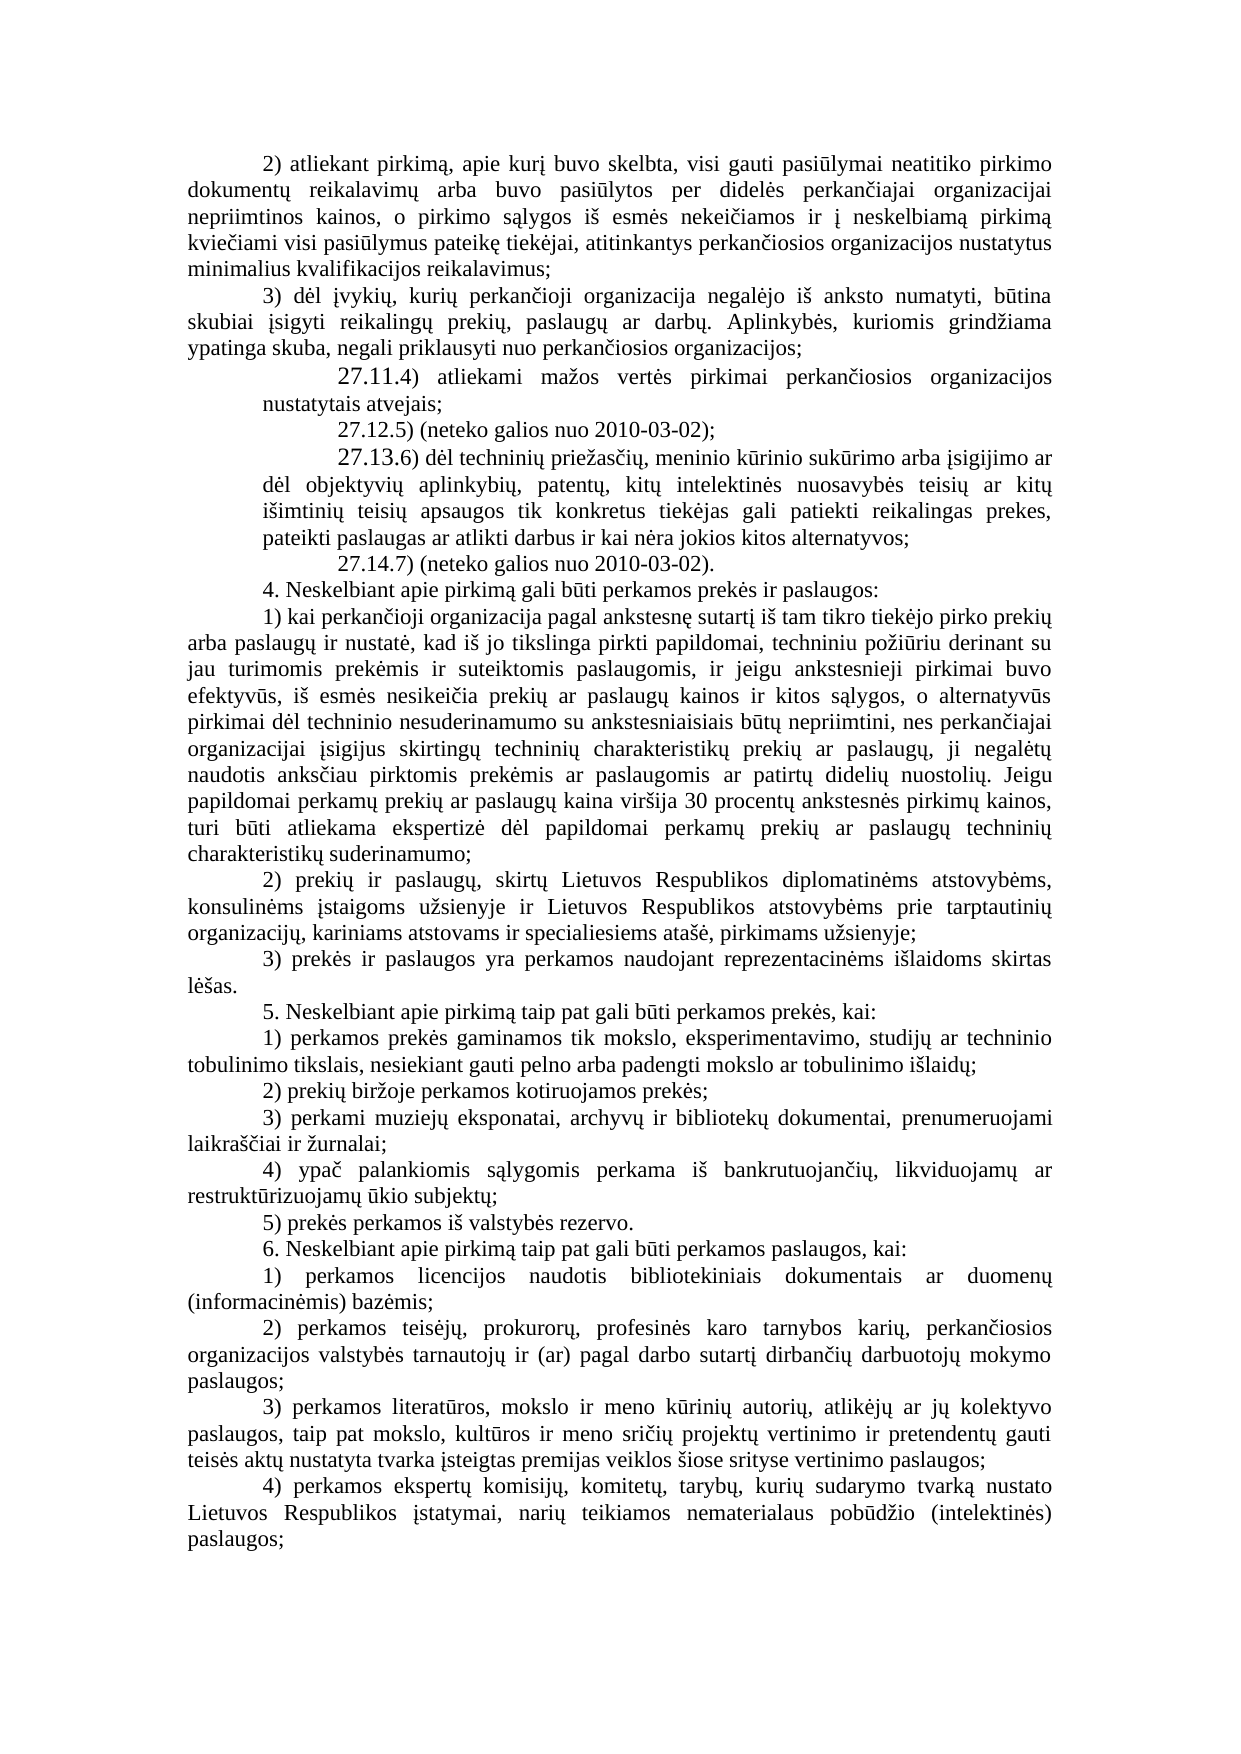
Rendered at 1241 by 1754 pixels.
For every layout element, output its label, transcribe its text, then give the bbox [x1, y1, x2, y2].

text 3) perkami muziejų eksponatai, archyvų ir bibliotekų dokumentai, prenumeruojami laikraščiai ir žurnalai; [187, 1103, 1053, 1156]
text 4. Neskelbiant apie pirkimą gali būti perkamos prekės ir paslaugos: [187, 576, 1053, 603]
text 1) perkamos prekės gaminamos tik mokslo, eksperimentavimo, studijų ar techninio tobulinimo tikslais, nesiekiant gauti pelno arba padengti mokslo ar tobulinimo išlaidų; [187, 1024, 1053, 1077]
text 4) perkamos ekspertų komisijų, komitetų, tarybų, kurių sudarymo tvarką nustato Lietuvos Respublikos įstatymai, narių teikiamos nematerialaus pobūdžio (intelektinės) paslaugos; [187, 1472, 1053, 1552]
subtitle 6) dėl techninių priežasčių, meninio kūrinio sukūrimo arba įsigijimo ar dėl objektyvių aplinkybių, patentų, kitų intelektinės nuosavybės teisių ar kitų išimtinių teisių apsaugos tik konkretus tiekėjas gali patiekti reikalingas prekes, pateikti paslaugas ar atlikti darbus ir kai nėra jokios kitos alternatyvos; [187, 442, 1053, 550]
text 5. Neskelbiant apie pirkimą taip pat gali būti perkamos prekės, kai: [187, 998, 1053, 1024]
text 6. Neskelbiant apie pirkimą taip pat gali būti perkamos paslaugos, kai: [187, 1235, 1053, 1262]
text 2) perkamos teisėjų, prokurorų, profesinės karo tarnybos karių, perkančiosios organizacijos valstybės tarnautojų ir (ar) pagal darbo sutartį dirbančių darbuotojų mokymo paslaugos; [187, 1314, 1053, 1393]
subtitle 5) (neteko galios nuo 2010-03-02); [187, 416, 1053, 442]
text 2) prekių ir paslaugų, skirtų Lietuvos Respublikos diplomatinėms atstovybėms, konsulinėms įstaigoms užsienyje ir Lietuvos Respublikos atstovybėms prie tarptautinių organizacijų, kariniams atstovams ir specialiesiems atašė, pirkimams užsienyje; [187, 866, 1053, 945]
text 4) ypač palankiomis sąlygomis perkama iš bankrutuojančių, likviduojamų ar restruktūrizuojamų ūkio subjektų; [187, 1156, 1053, 1209]
text 3) prekės ir paslaugos yra perkamos naudojant reprezentacinėms išlaidoms skirtas lėšas. [187, 945, 1053, 998]
text 1) perkamos licencijos naudotis bibliotekiniais dokumentais ar duomenų (informacinėmis) bazėmis; [187, 1262, 1053, 1314]
text 5) prekės perkamos iš valstybės rezervo. [187, 1209, 1053, 1235]
text 3) perkamos literatūros, mokslo ir meno kūrinių autorių, atlikėjų ar jų kolektyvo paslaugos, taip pat mokslo, kultūros ir meno sričių projektų vertinimo ir pretendentų gauti teisės aktų nustatyta tvarka įsteigtas premijas veiklos šiose srityse vertinimo paslaugos; [187, 1393, 1053, 1472]
text 3) dėl įvykių, kurių perkančioji organizacija negalėjo iš anksto numatyti, būtina skubiai įsigyti reikalingų prekių, paslaugų ar darbų. Aplinkybės, kuriomis grindžiama ypatinga skuba, negali priklausyti nuo perkančiosios organizacijos; [187, 282, 1053, 361]
text 2) prekių biržoje perkamos kotiruojamos prekės; [187, 1077, 1053, 1103]
subtitle 4) atliekami mažos vertės pirkimai perkančiosios organizacijos nustatytais atvejais; [187, 361, 1053, 416]
subtitle 7) (neteko galios nuo 2010-03-02). [187, 550, 1053, 576]
text 1) kai perkančioji organizacija pagal ankstesnę sutartį iš tam tikro tiekėjo pirko prekių arba paslaugų ir nustatė, kad iš jo tikslinga pirkti papildomai, techniniu požiūriu derinant su jau turimomis prekėmis ir suteiktomis paslaugomis, ir jeigu ankstesnieji pirkimai buvo efektyvūs, iš esmės nesikeičia prekių ar paslaugų kainos ir kitos sąlygos, o alternatyvūs pirkimai dėl techninio nesuderinamumo su ankstesniaisiais būtų nepriimtini, nes perkančiajai organizacijai įsigijus skirtingų techninių charakteristikų prekių ar paslaugų, ji negalėtų naudotis anksčiau pirktomis prekėmis ar paslaugomis ar patirtų didelių nuostolių. Jeigu papildomai perkamų prekių ar paslaugų kaina viršija 30 procentų ankstesnės pirkimų kainos, turi būti atliekama ekspertizė dėl papildomai perkamų prekių ar paslaugų techninių charakteristikų suderinamumo; [187, 603, 1053, 866]
text 2) atliekant pirkimą, apie kurį buvo skelbta, visi gauti pasiūlymai neatitiko pirkimo dokumentų reikalavimų arba buvo pasiūlytos per didelės perkančiajai organizacijai nepriimtinos kainos, o pirkimo sąlygos iš esmės nekeičiamos ir į neskelbiamą pirkimą kviečiami visi pasiūlymus pateikę tiekėjai, atitinkantys perkančiosios organizacijos nustatytus minimalius kvalifikacijos reikalavimus; [187, 150, 1053, 282]
